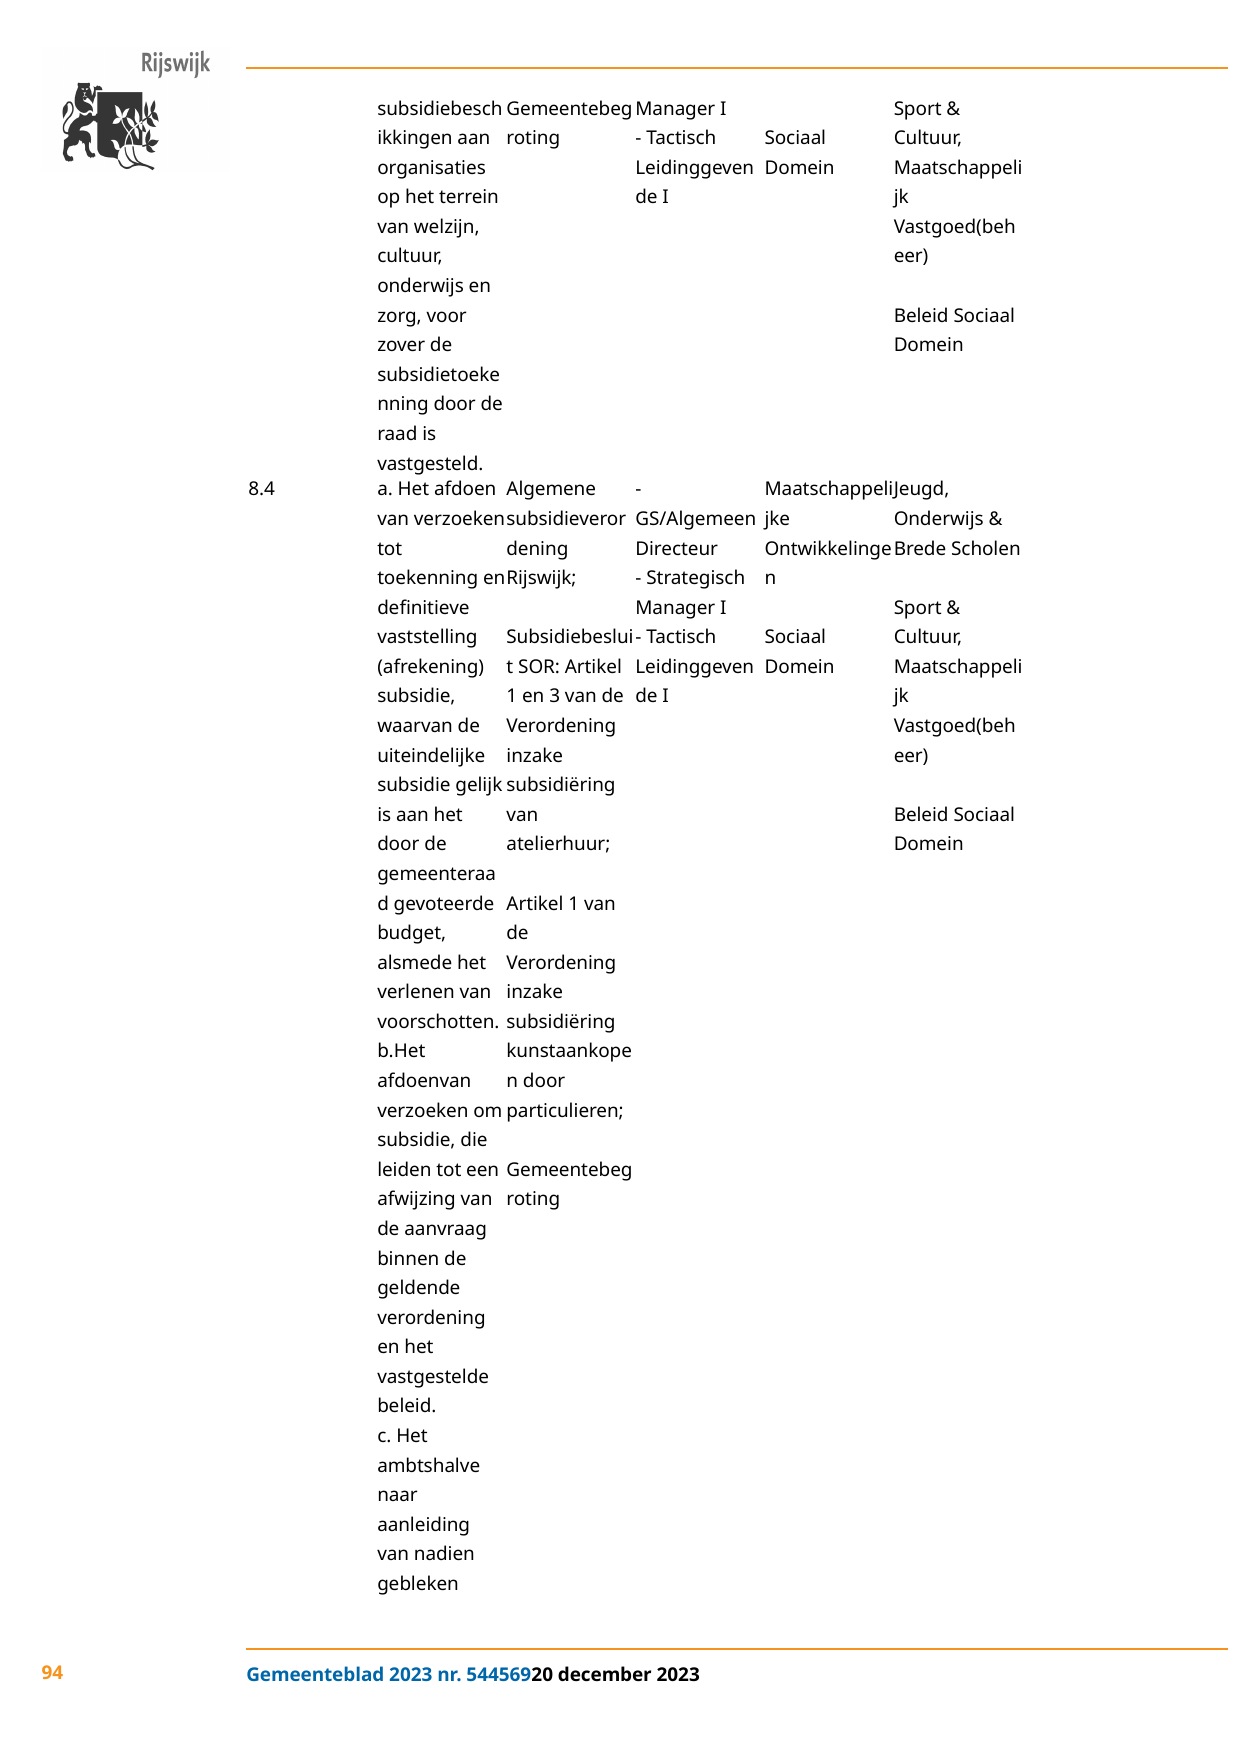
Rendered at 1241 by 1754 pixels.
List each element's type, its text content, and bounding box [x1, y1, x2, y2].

table_cell [1023, 95, 1152, 476]
table_cell Algemene subsidieverordening Rijswijk; Subsidiebesluit SOR: Artikel 1 en 3 van de Verordening inzake subsidiëring van atelierhuur; Artikel 1 van de Verordening inzake subsidiëring kunstaankopen door particulieren; Gemeentebegroting [506, 476, 635, 1596]
picture [41, 47, 231, 172]
table_cell - GS/Algemeen Directeur - Strategisch Manager I - Tactisch Leidinggevende I [635, 476, 764, 1596]
table_cell a. Het afdoen van verzoeken tot toekenning en definitieve vaststelling (afrekening) subsidie, waarvan de uiteindelijke subsidie gelijk is aan het door de gemeenteraad gevoteerde budget, alsmede het verlenen van voorschotten. b.Het afdoenvan verzoeken om subsidie, die leiden tot een afwijzing van de aanvraag binnen de geldende verordening en het vastgestelde beleid. c. Het ambtshalve naar aanleiding van nadien gebleken [377, 476, 506, 1596]
table_cell 8.4 [248, 476, 377, 1596]
table_cell [248, 95, 377, 476]
table_cell Gemeentebegroting [506, 95, 635, 476]
table_cell Manager I - Tactisch Leidinggevende I [635, 95, 764, 476]
table_cell Maatschappelijke Ontwikkelingen Sociaal Domein [764, 476, 893, 1596]
table_cell [1023, 476, 1152, 1596]
table_cell subsidiebeschikkingen aan organisaties op het terrein van welzijn, cultuur, onderwijs en zorg, voor zover de subsidietoekenning door de raad is vastgesteld. [377, 95, 506, 476]
table_cell Sport & Cultuur, Maatschappelijk Vastgoed(beheer) Beleid Sociaal Domein [894, 95, 1022, 476]
table_cell Jeugd, Onderwijs & Brede Scholen Sport & Cultuur, Maatschappelijk Vastgoed(beheer) Beleid Sociaal Domein [894, 476, 1022, 1596]
table_cell Sociaal Domein [764, 95, 893, 476]
